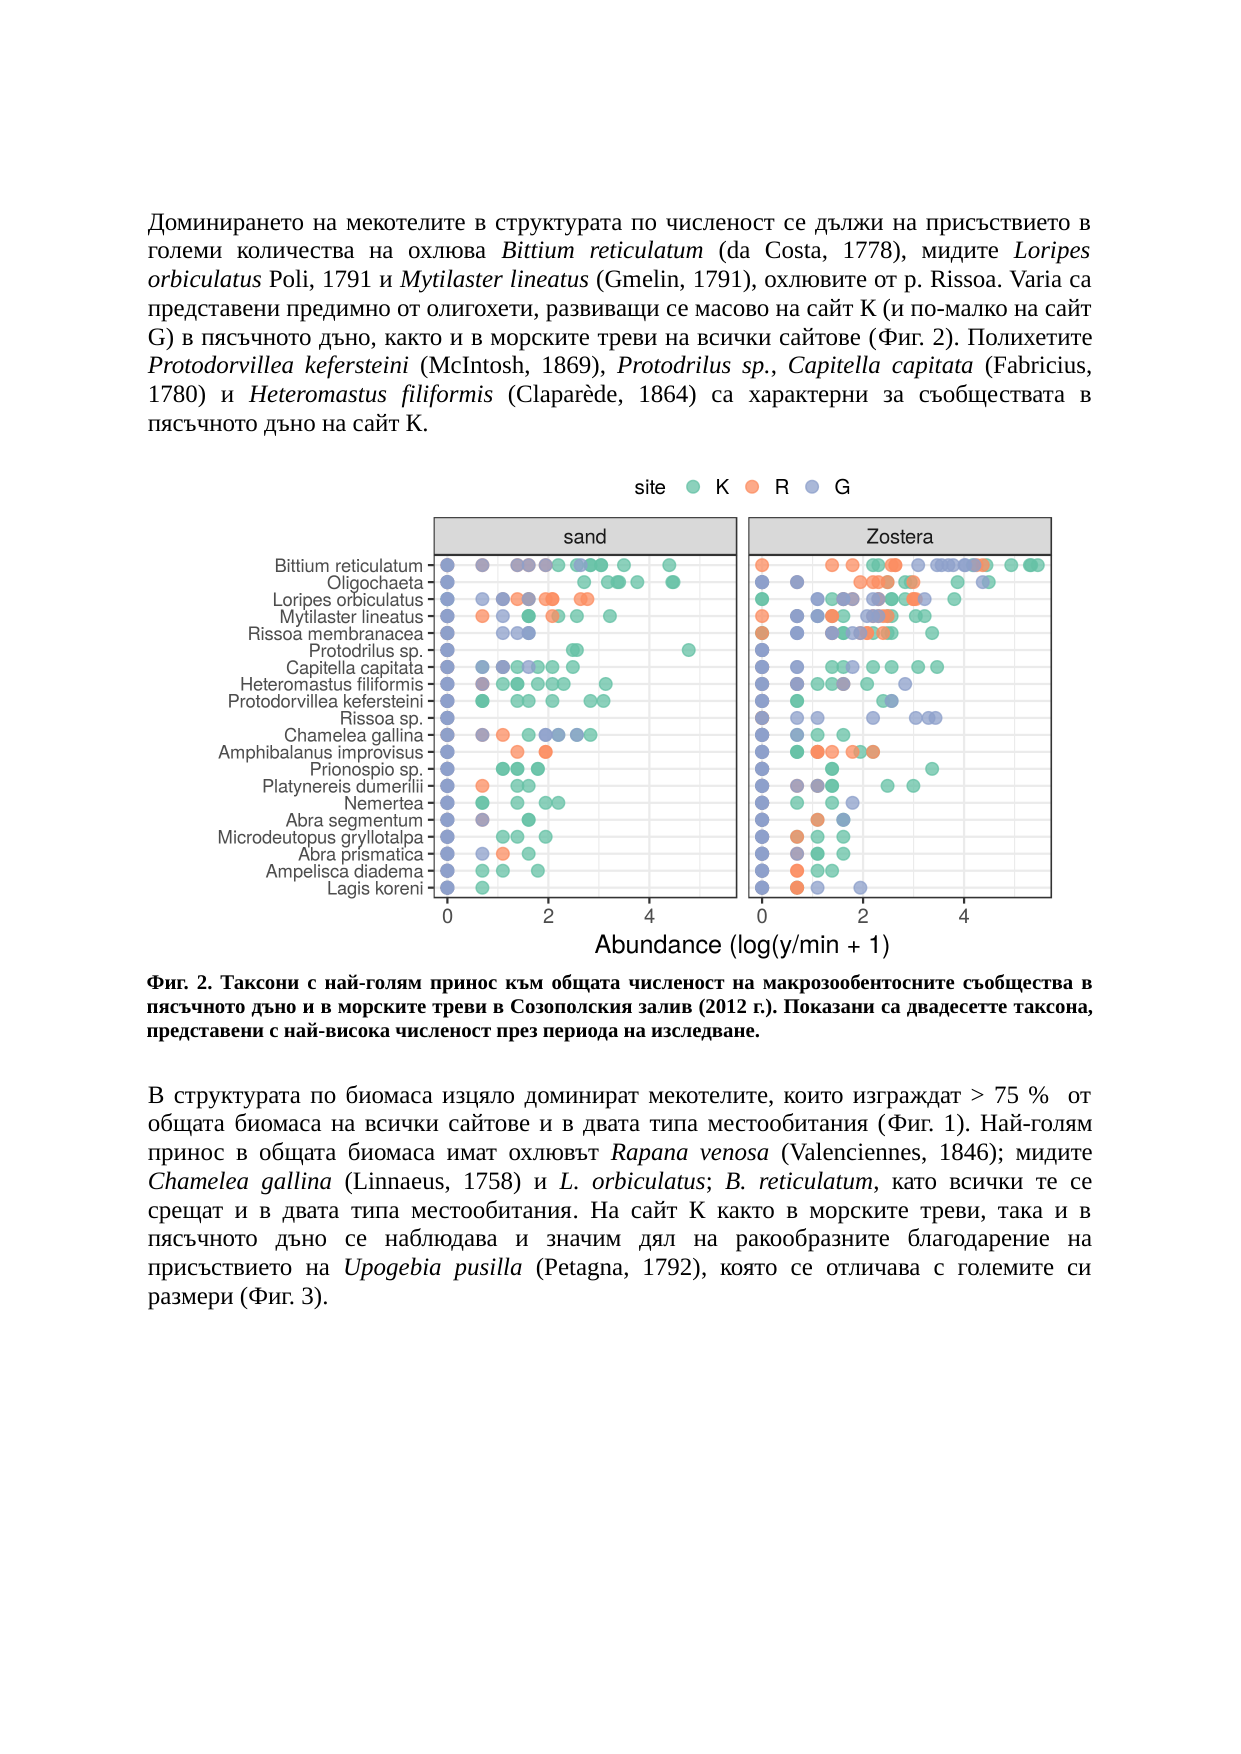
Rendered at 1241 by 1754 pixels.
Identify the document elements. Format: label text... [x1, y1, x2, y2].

picture [177, 445, 1063, 970]
text Доминирането на мекотелите в структурата по численост се дължи на присъствието в големи количества на охлюва Bittium reticulatum (da Costa, 1778), мидите Loripes orbiculatus Poli, 1791 и Mytilaster lineatus (Gmelin, 1791), охлювите от р. Rissoa. Varia са представени предимно от олигохети, развиващи се масово на сайт К (и по-малко на сайт G) в пясъчното дъно, както и в морските треви на всички сайтове (Фиг. 2). Полихетите Protodorvillea kefersteini (McIntosh, 1869), Protodrilus sp., Capitella capitata (Fabricius, 1780) и Heteromastus filiformis (Claparède, 1864) са характерни за съобществата в пясъчното дъно на сайт К. [148, 207, 1093, 437]
text Фиг. 2. Таксони с най-голям принос към общата численост на макрозообентосните съобщества в пясъчното дъно и в морските треви в Созополския залив (2012 г.). Показани са двадесетте таксона, представени с най-висока численост през периода на изследване. [146, 970, 1094, 1042]
text В структурата по биомаса изцяло доминират мекотелите, които изграждат > 75 % от общата биомаса на всички сайтове и в двата типа местообитания (Фиг. 1). Най-голям принос в общата биомаса имат охлювът Rapana venosa (Valenciennes, 1846); мидите Chamelea gallina (Linnaeus, 1758) и L. orbiculatus; B. reticulatum, като всички те се срещат и в двата типа местообитания. На сайт К както в морските треви, така и в пясъчното дъно се наблюдава и значим дял на ракообразните благодарение на присъствието на Upogebia pusilla (Petagna, 1792), която се отличава с големите си размери (Фиг. 3). [148, 1080, 1093, 1310]
